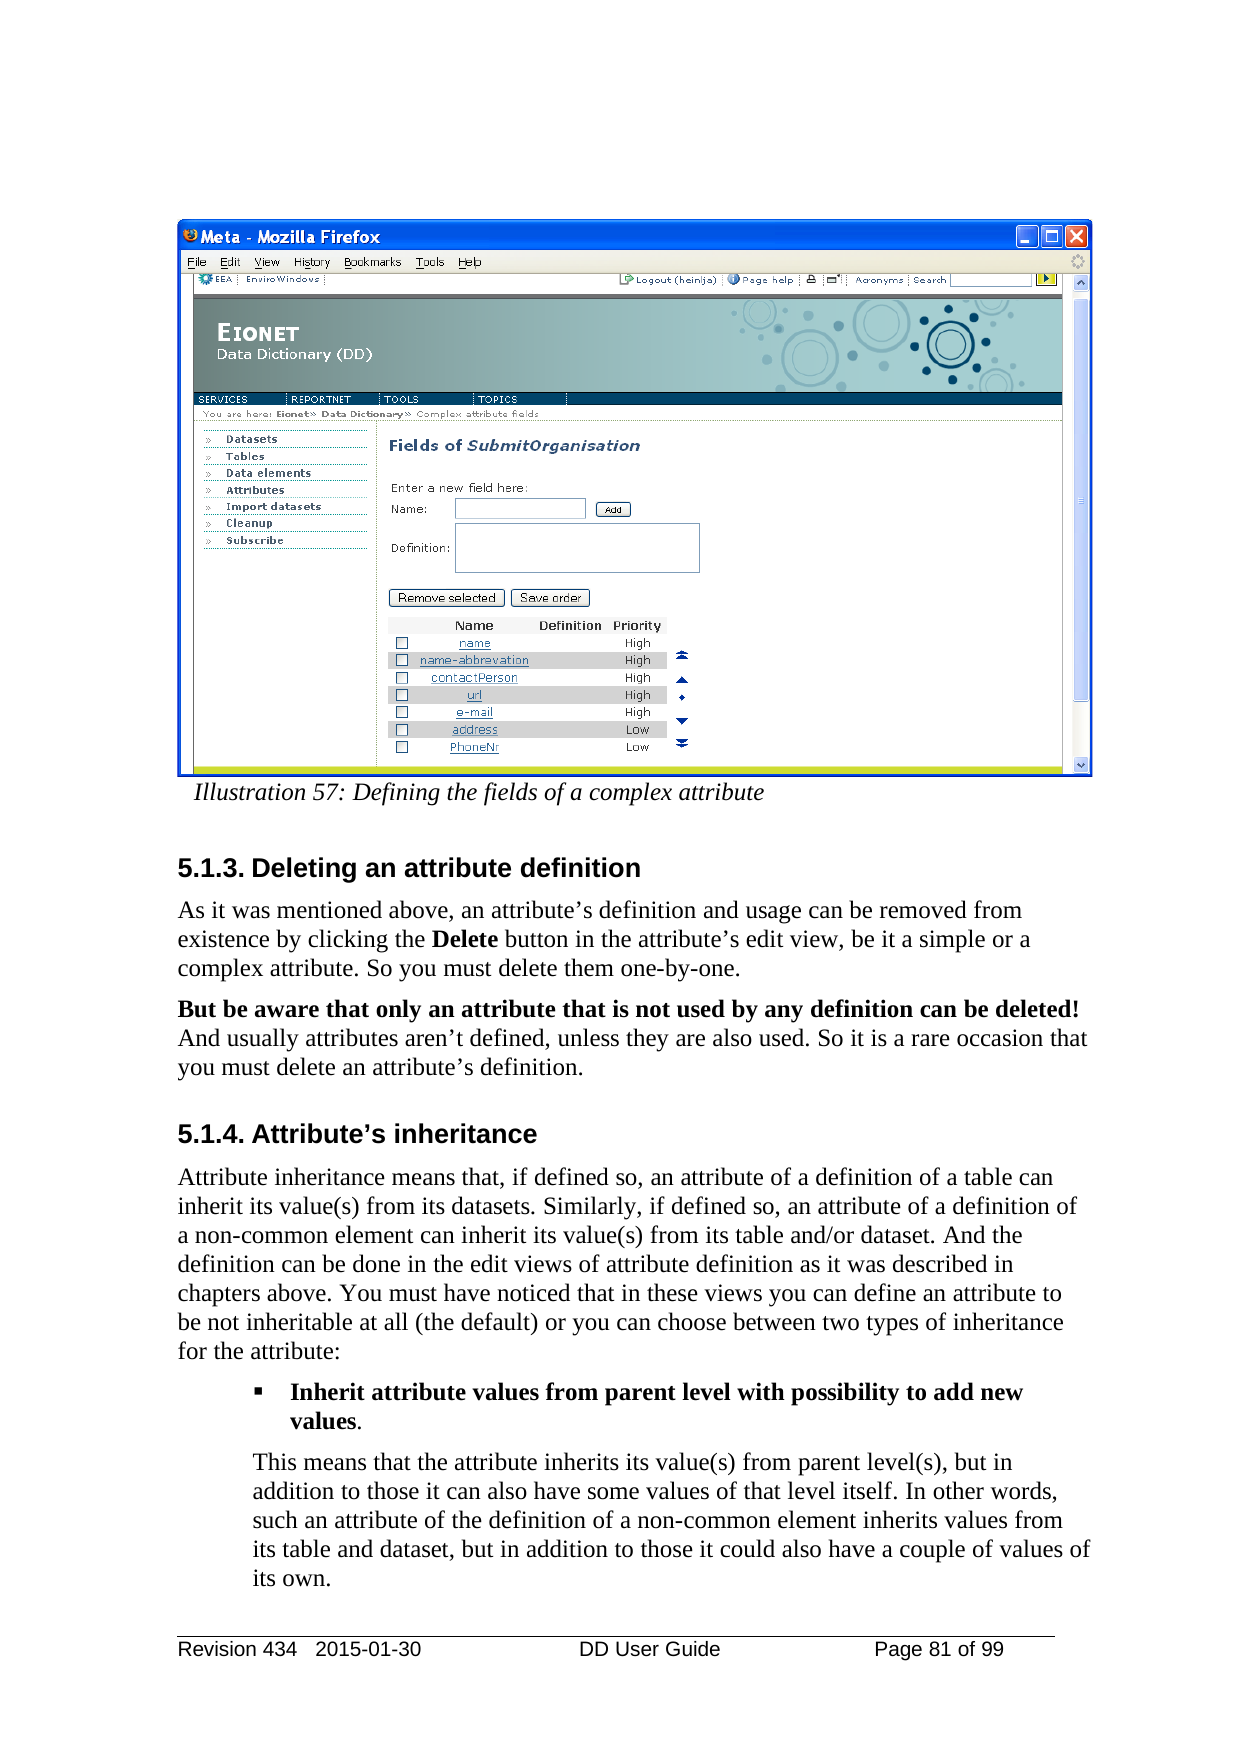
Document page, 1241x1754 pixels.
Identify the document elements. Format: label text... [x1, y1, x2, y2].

list Inherit attribute values from parent level with possibility to add new values. [252, 1377, 1092, 1435]
subtitle Attribute’s inheritance [177, 1118, 1092, 1149]
text As it was mentioned above, an attribute’s definition and usage can be removed from existence by clicking the Delete button in the attribute’s edit view, be it a simple or a complex attribute. So you must delete them one-by-one. [177, 895, 1092, 982]
text Attribute inheritance means that, if defined so, an attribute of a definition of a table can inherit its value(s) from its datasets. Similarly, if defined so, an attribute of a definition of a non-common element can inherit its value(s) from its table and/or dataset. And the definition can be done in the edit views of attribute definition as it was described in chapters above. You must have noticed that in these views you can define an attribute to be not inheritable at all (the default) or you can choose between two types of inheritance for the attribute: [177, 1161, 1092, 1365]
text Illustration 57: Defining the fields of a complex attribute [194, 777, 1076, 806]
text This means that the attribute inherits its value(s) from parent level(s), but in addition to those it can also have some values of that level itself. In other words, such an attribute of the definition of a non-common element inherits values from its table and dataset, but in addition to those it could also have a couple of values of its own. [252, 1447, 1092, 1592]
subtitle Deleting an attribute definition [177, 851, 1092, 882]
text But be aware that only an attribute that is not used by any definition can be deleted! And usually attributes aren’t defined, unless they are also used. So it is a rare occasion that you must delete an attribute’s definition. [177, 994, 1092, 1081]
picture [177, 219, 1093, 777]
